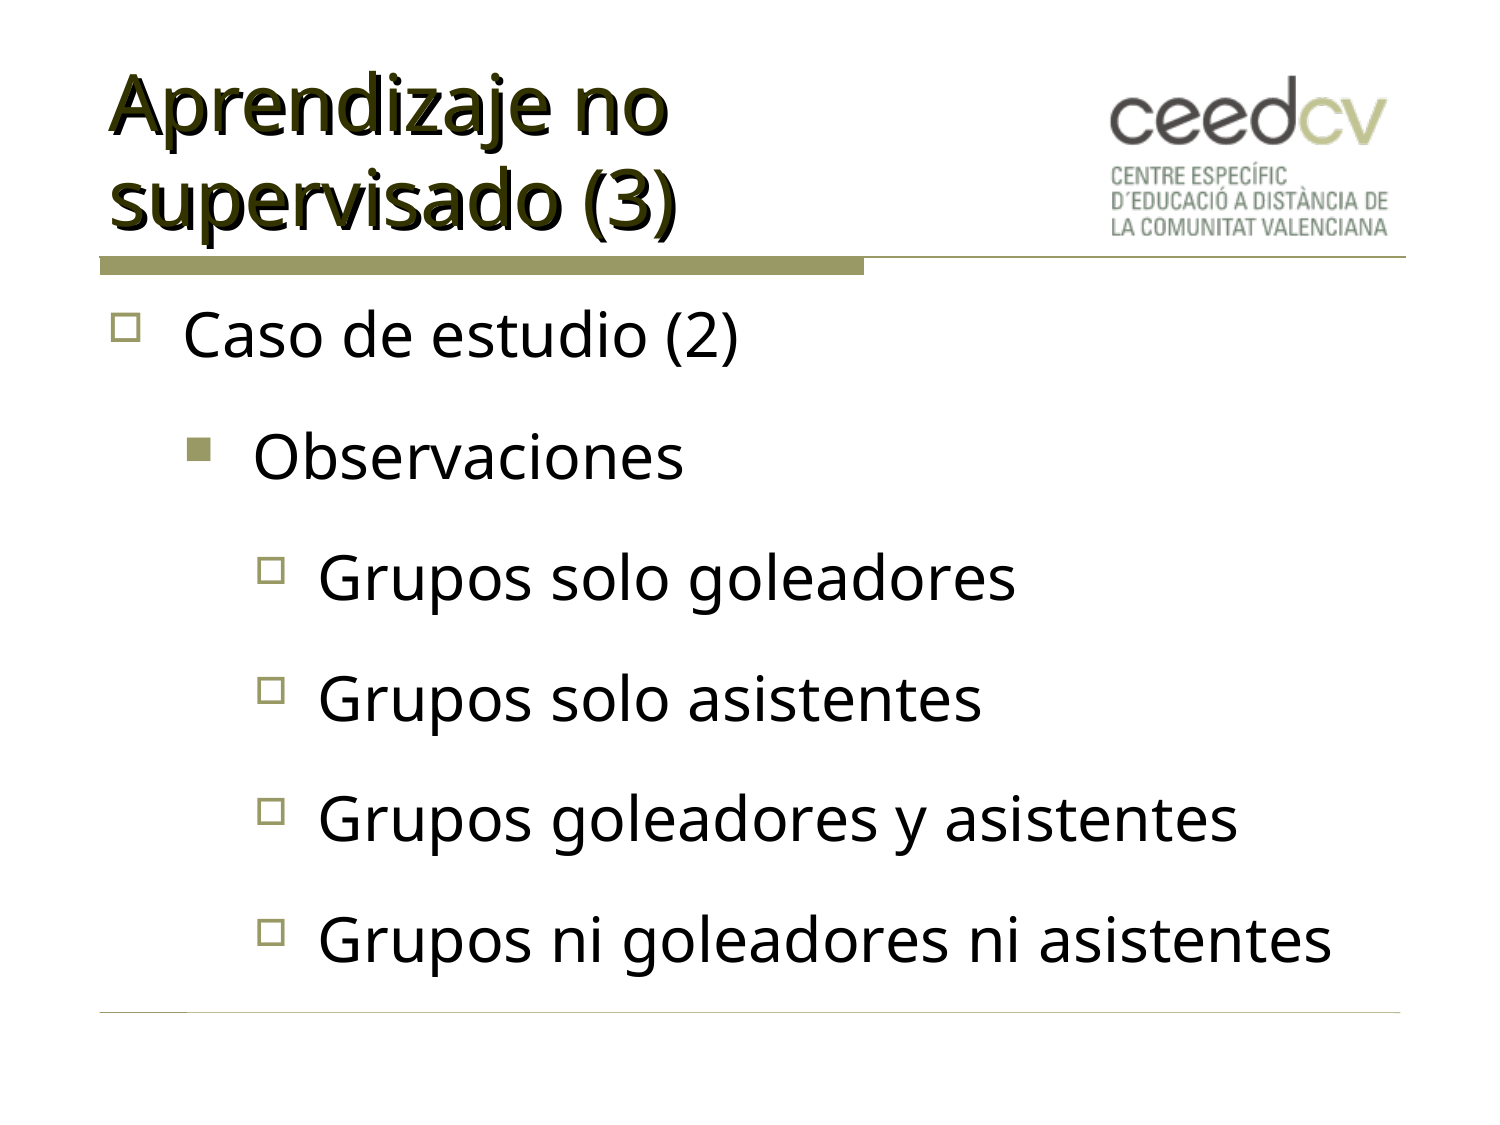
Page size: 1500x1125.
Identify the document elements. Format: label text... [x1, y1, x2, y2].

title Aprendizaje no supervisado (3) [94, 50, 1407, 250]
list Caso de estudio (2) Observaciones Grupos solo goleadores Grupos solo asistentes Grupos goleadores y asistentes Grupos ni goleadores ni asistentes [92, 287, 1353, 1013]
picture [1086, 62, 1412, 250]
